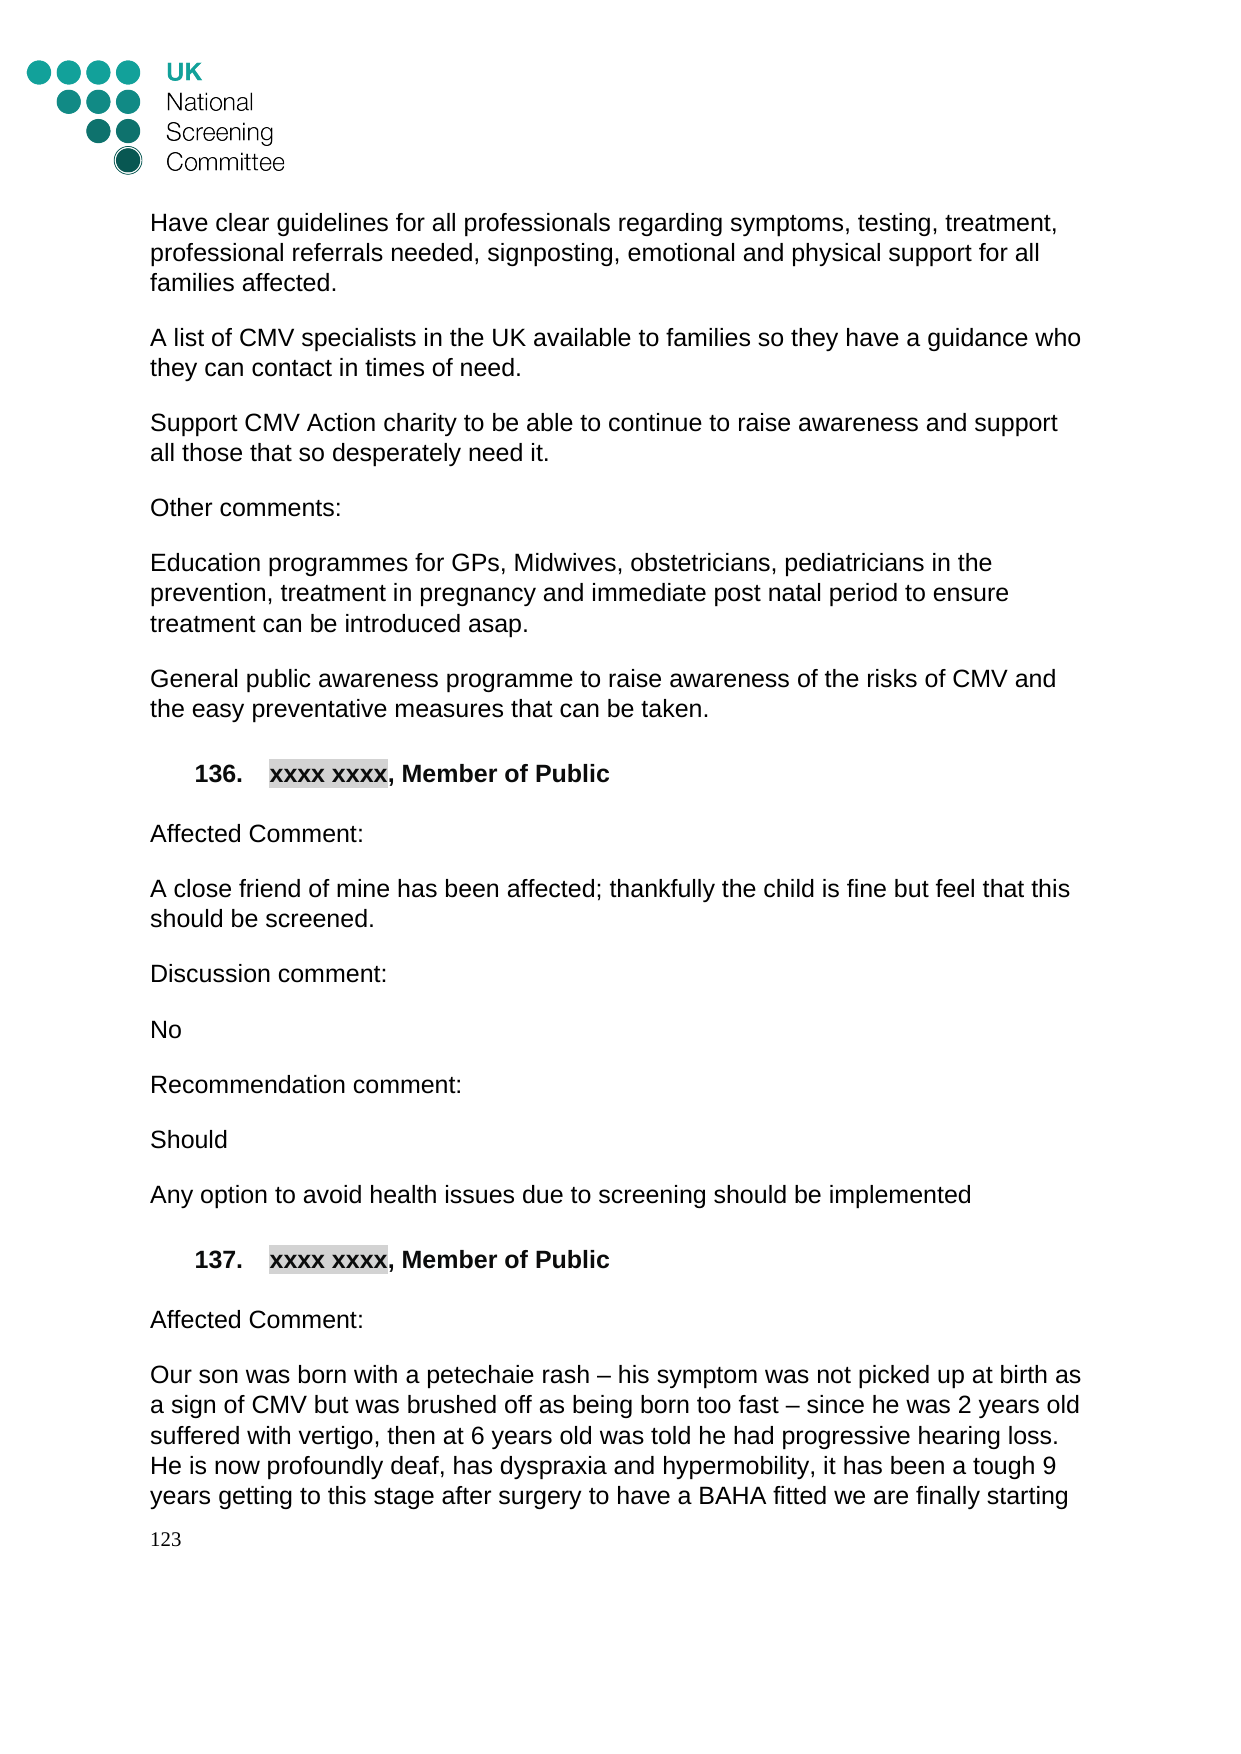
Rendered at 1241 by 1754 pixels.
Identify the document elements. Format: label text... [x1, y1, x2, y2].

text Any option to avoid health issues due to screening should be implemented [150, 1180, 1090, 1209]
text General public awareness programme to raise awareness of the risks of CMV and the easy preventative measures that can be taken. [150, 664, 1090, 722]
text Our son was born with a petechaie rash – his symptom was not picked up at birth as a sign of CMV but was brushed off as being born too fast – since he was 2 years old suffered with vertigo, then at 6 years old was told he had progressive hearing loss. He is now profoundly deaf, has dyspraxia and hypermobility, it has been a tough 9 years getting to this stage after surgery to have a BAHA fitted we are finally starting [150, 1360, 1090, 1509]
text No [150, 1014, 1090, 1043]
text Discussion comment: [150, 959, 1090, 988]
text A close friend of mine has been affected; thankfully the child is fine but feel that this should be screened. [150, 874, 1090, 933]
text Affected Comment: [150, 819, 1090, 848]
list xxxx xxxx, Member of Public [194, 749, 1090, 788]
text A list of CMV specialists in the UK available to families so they have a guidance who they can contact in times of need. [150, 323, 1090, 382]
text Should [150, 1125, 1090, 1153]
text Affected Comment: [150, 1305, 1090, 1334]
text Support CMV Action charity to be able to continue to raise awareness and support all those that so desperately need it. [150, 408, 1090, 467]
text Other comments: [150, 493, 1090, 522]
text Recommendation comment: [150, 1070, 1090, 1098]
text Have clear guidelines for all professionals regarding symptoms, testing, treatment, professional referrals needed, signposting, emotional and physical support for all families affected. [150, 207, 1090, 296]
text Education programmes for GPs, Midwives, obstetricians, pediatricians in the prevention, treatment in pregnancy and immediate post natal period to ensure treatment can be introduced asap. [150, 548, 1090, 637]
list xxxx xxxx, Member of Public [194, 1235, 1090, 1274]
